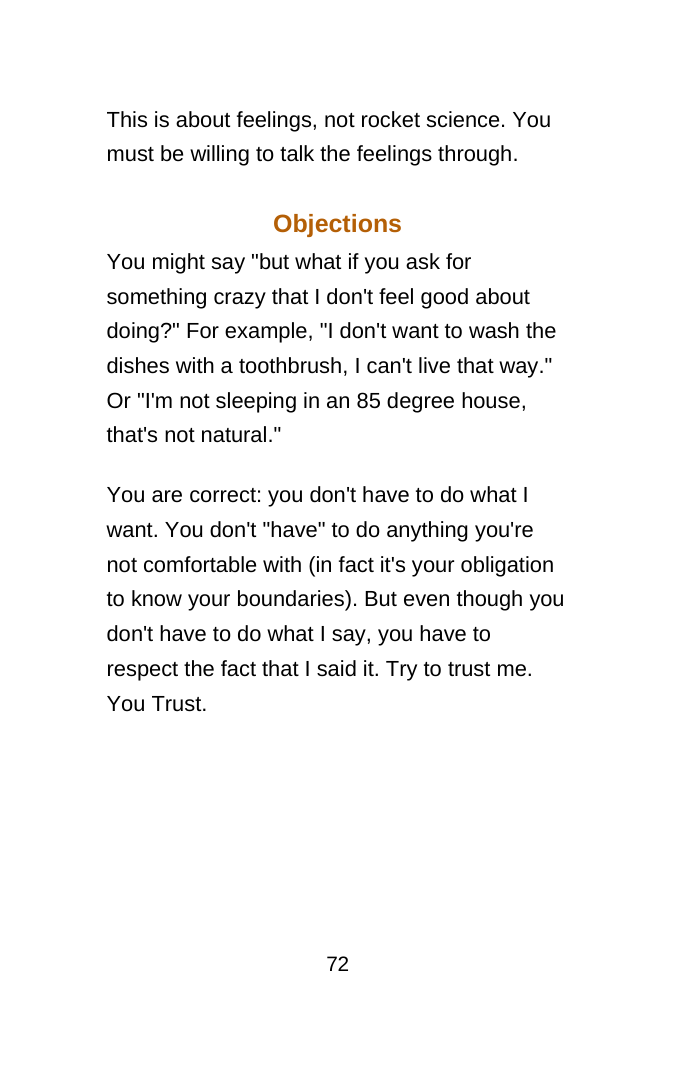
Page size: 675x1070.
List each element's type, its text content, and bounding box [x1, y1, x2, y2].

subtitle Objections [106, 209, 568, 238]
text You are correct: you don't have to do what I want. You don't "have" to do anything you're not comfortable with (in fact it's your obligation to know your boundaries). But even though you don't have to do what I say, you have to respect the fact that I said it. Try to trust me. You Trust. [106, 482, 568, 716]
text You might say "but what if you ask for something crazy that I don't feel good about doing?" For example, "I don't want to wash the dishes with a toothbrush, I can't live that way." Or "I'm not sleeping in an 85 degree house, that's not natural." [106, 249, 568, 448]
text This is about feelings, not rocket science. You must be willing to talk the feelings through. [106, 106, 568, 166]
